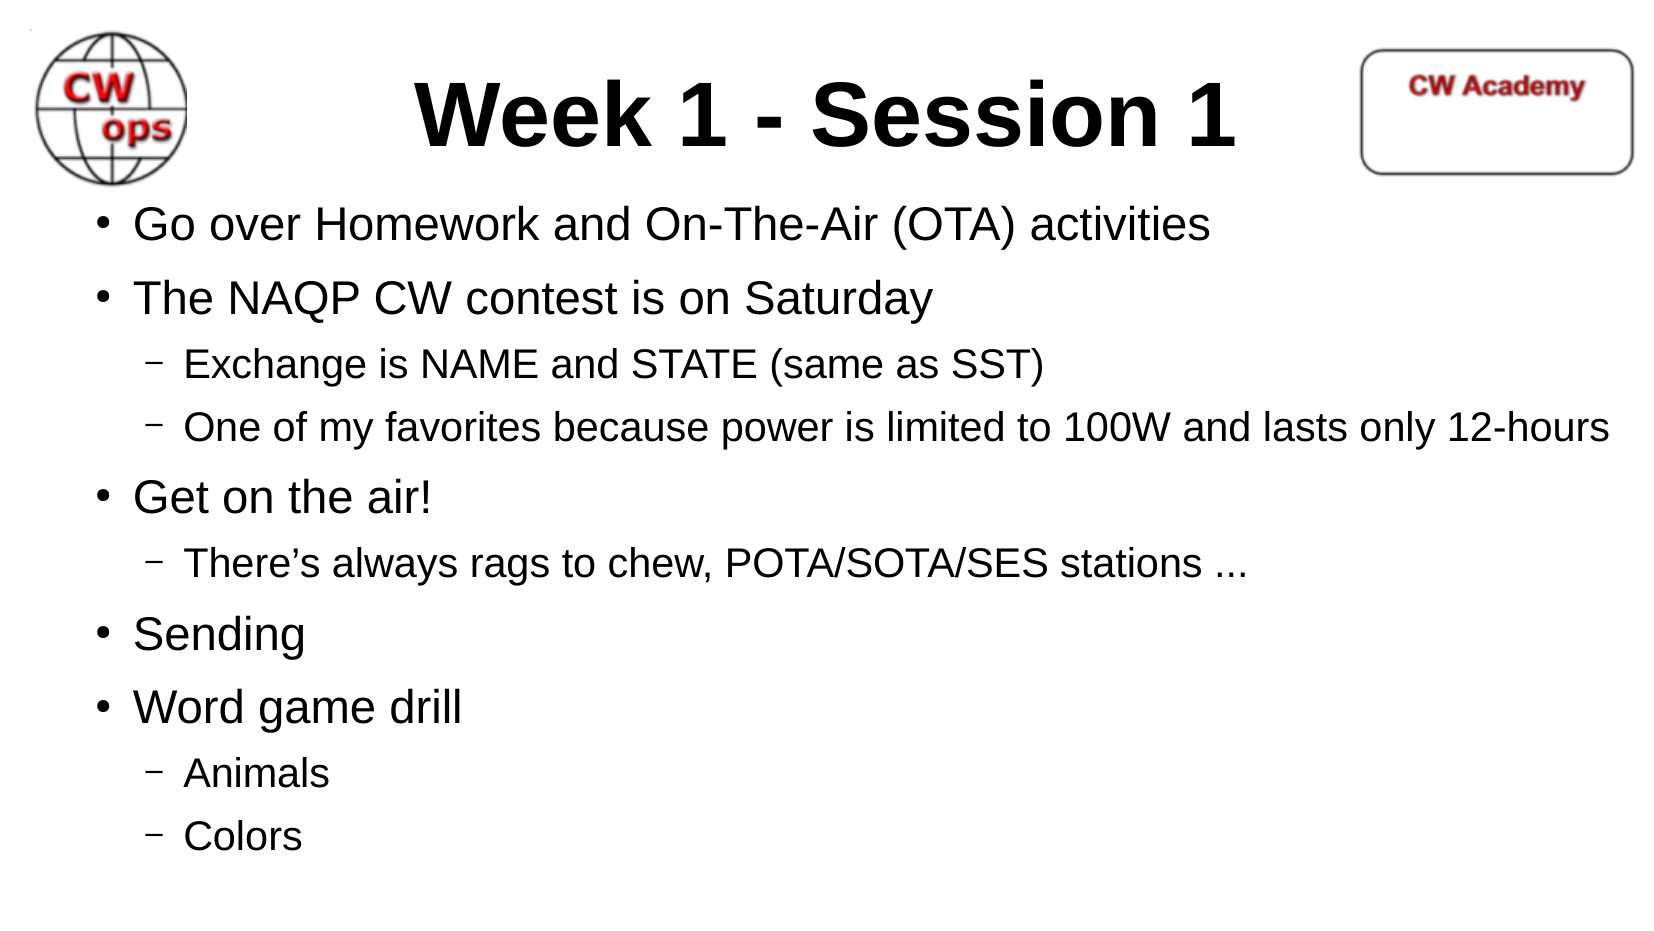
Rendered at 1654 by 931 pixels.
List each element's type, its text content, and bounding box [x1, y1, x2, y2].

list Go over Homework and On-The-Air (OTA) activities The NAQP CW contest is on Saturday Exchange is NAME and STATE (same as SST) One of my favorites because power is limited to 100W and lasts only 12-hours Get on the air! There’s always rags to chew, POTA/SOTA/SES stations ... Sending Word game drill Animals Colors [82, 197, 1636, 901]
picture [30, 29, 187, 194]
picture [1571, 37, 1640, 186]
title Week 1 - Session 1 [82, 37, 1571, 193]
